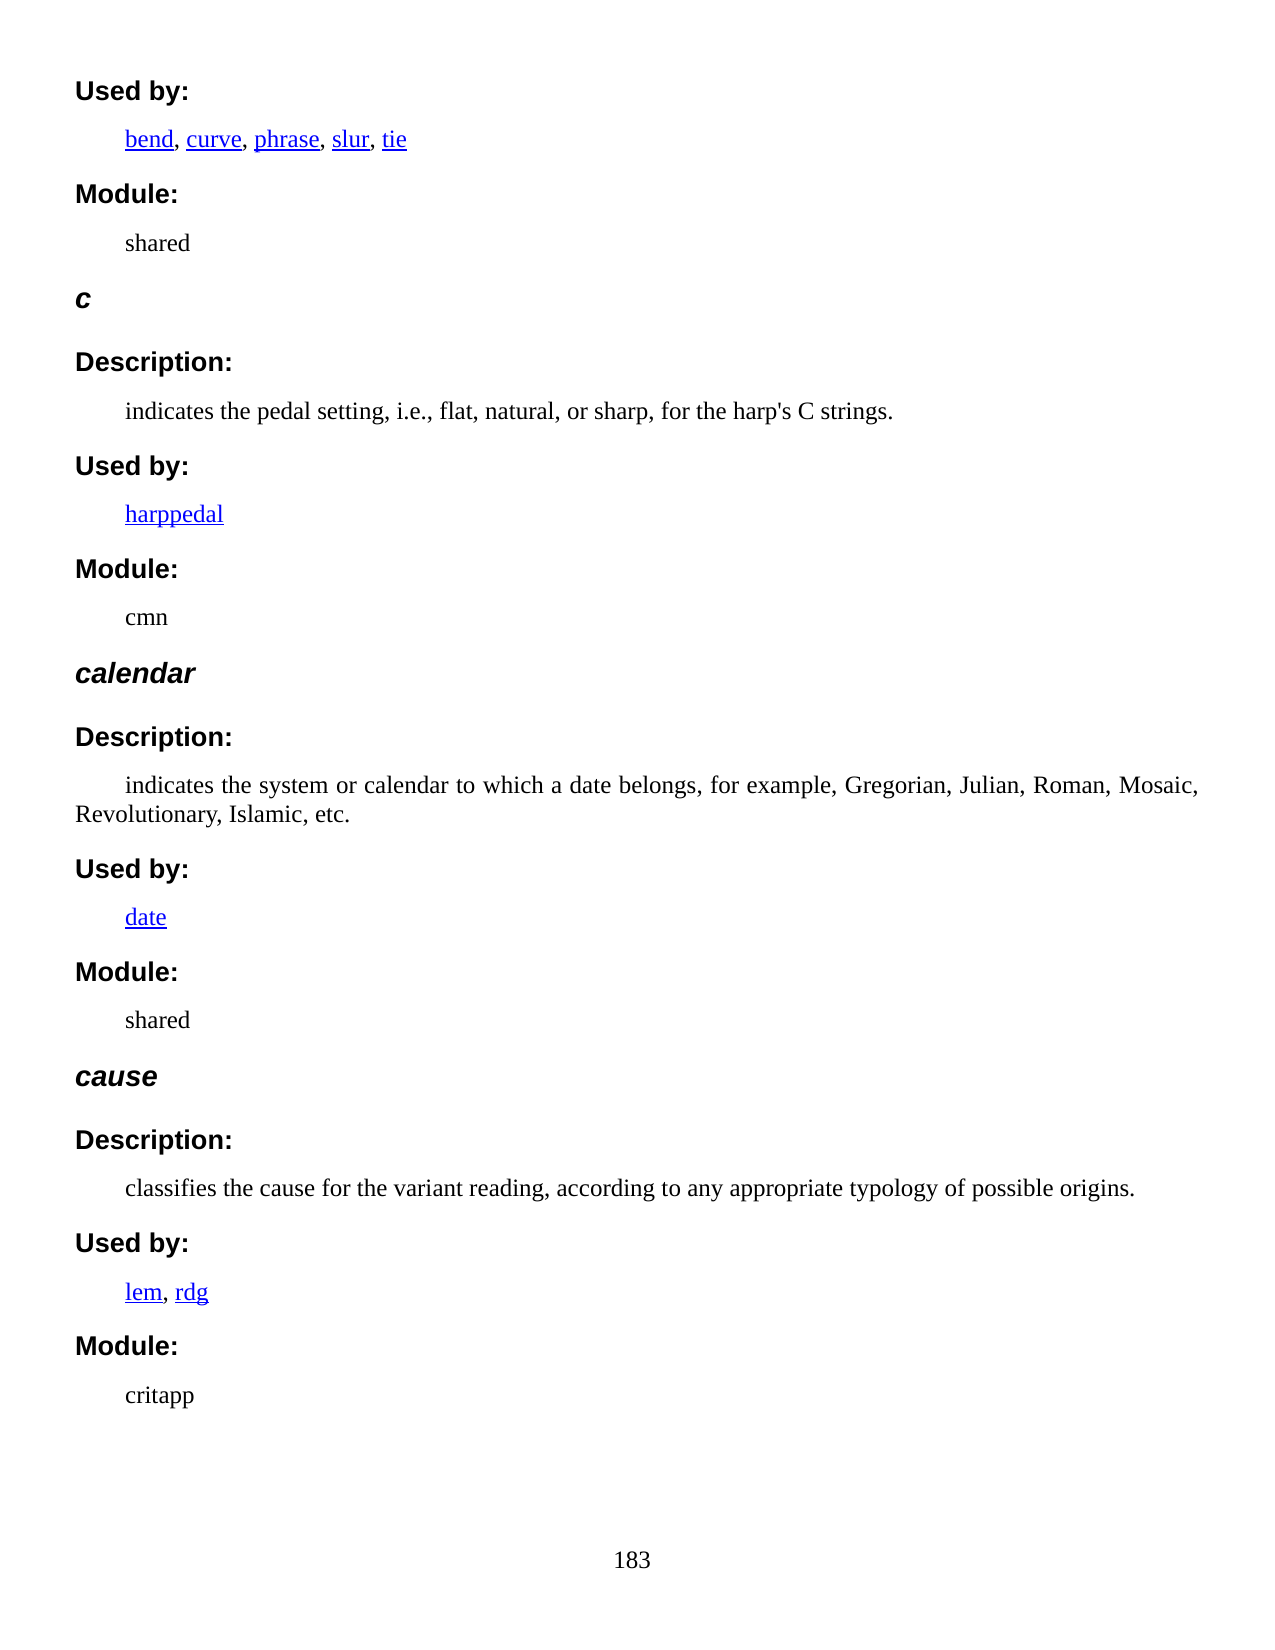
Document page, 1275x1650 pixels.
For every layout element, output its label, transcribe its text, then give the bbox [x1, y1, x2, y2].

text indicates the system or calendar to which a date belongs, for example, Gregorian, Julian, Roman, Mosaic, Revolutionary, Islamic, etc. [75, 770, 1200, 828]
subtitle Description: [75, 346, 1200, 377]
subtitle cause [75, 1059, 1200, 1093]
text lem, rdg [75, 1277, 1200, 1305]
text cmn [75, 602, 1200, 631]
subtitle Module: [75, 553, 1200, 584]
subtitle Description: [75, 721, 1200, 752]
subtitle c [75, 281, 1200, 315]
text shared [75, 228, 1200, 256]
subtitle Used by: [75, 853, 1200, 884]
text shared [75, 1005, 1200, 1034]
subtitle Used by: [75, 75, 1200, 106]
subtitle Module: [75, 1330, 1200, 1362]
text indicates the pedal setting, i.e., flat, natural, or sharp, for the harp's C strings. [75, 396, 1200, 424]
text classifies the cause for the variant reading, according to any appropriate typology of possible origins. [75, 1173, 1200, 1202]
subtitle Description: [75, 1124, 1200, 1155]
subtitle Used by: [75, 449, 1200, 481]
text critapp [75, 1380, 1200, 1409]
text date [75, 902, 1200, 931]
text bend, curve, phrase, slur, tie [75, 124, 1200, 153]
subtitle Module: [75, 956, 1200, 987]
subtitle Used by: [75, 1227, 1200, 1258]
text harppedal [75, 499, 1200, 528]
subtitle Module: [75, 178, 1200, 209]
subtitle calendar [75, 656, 1200, 689]
